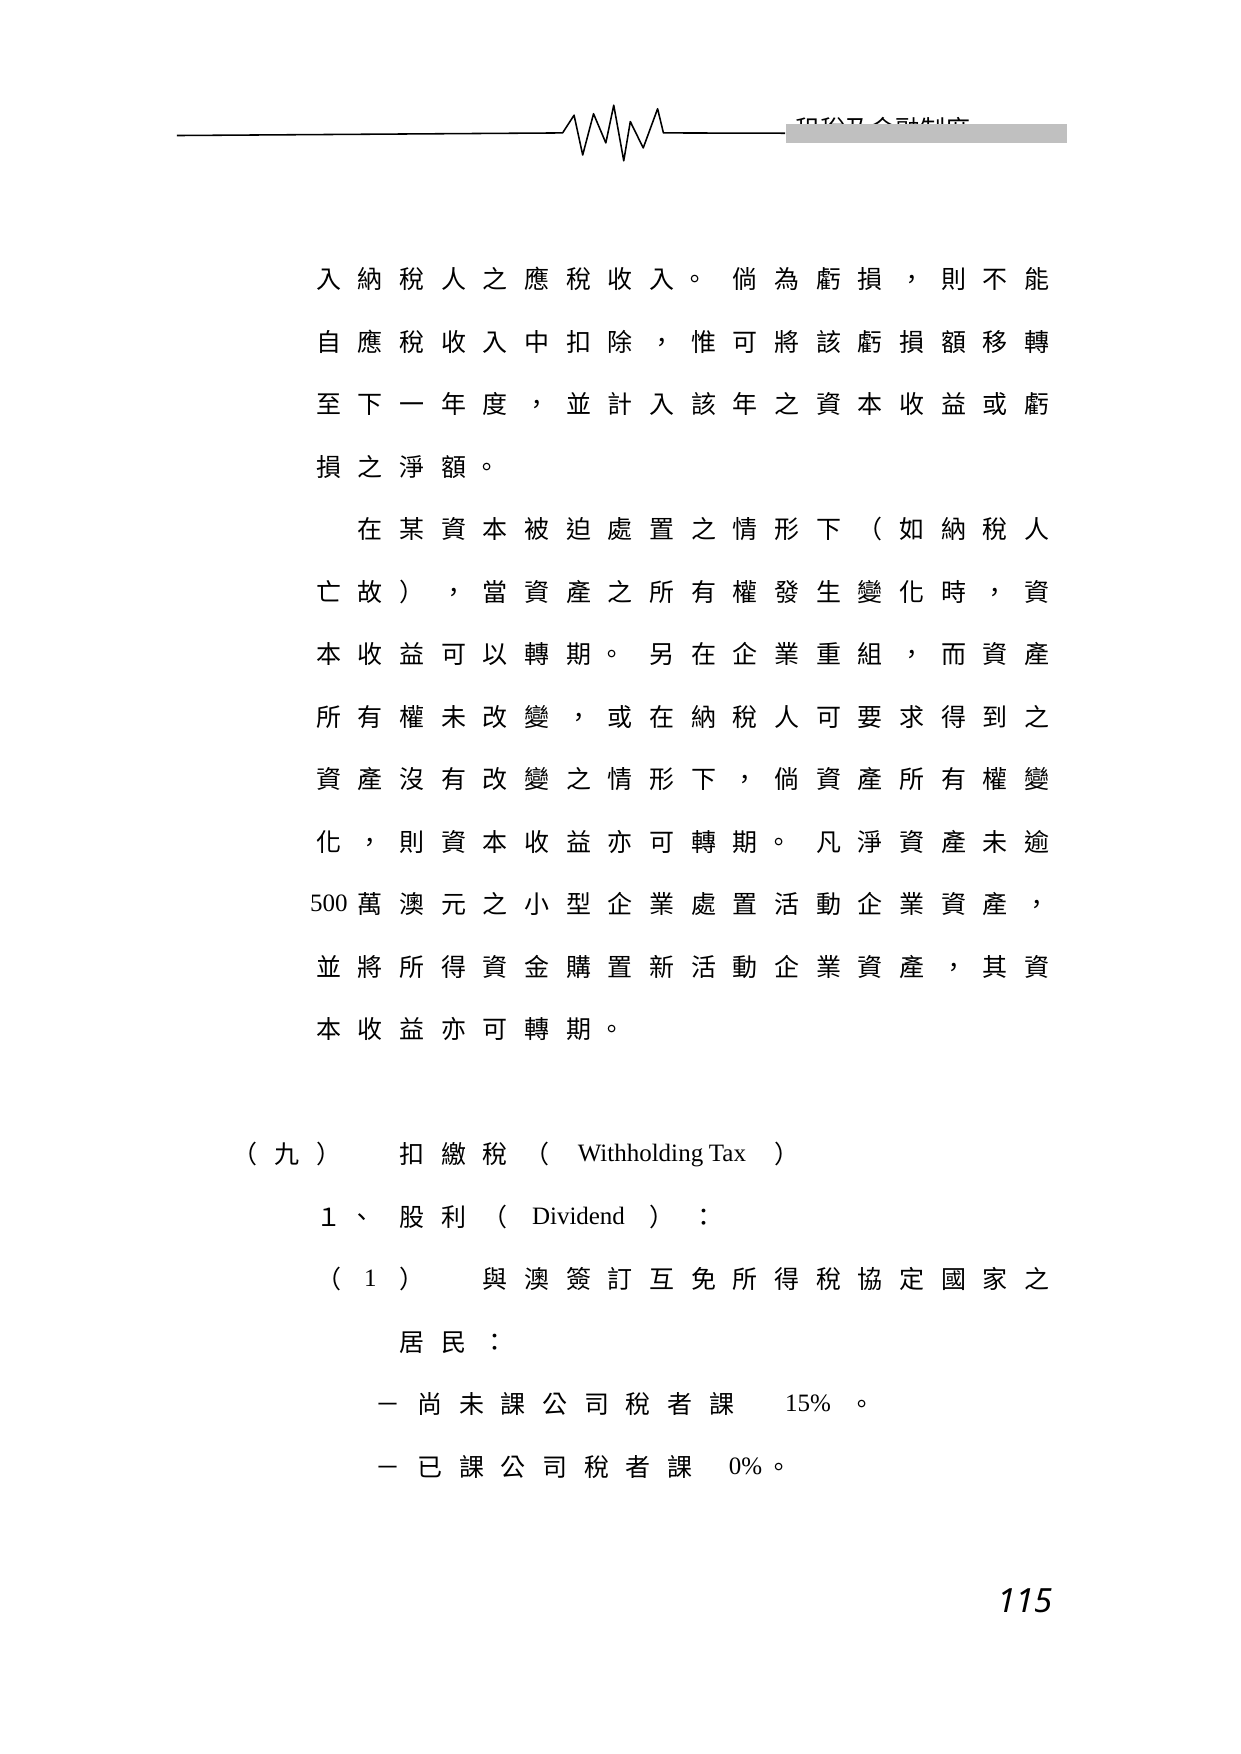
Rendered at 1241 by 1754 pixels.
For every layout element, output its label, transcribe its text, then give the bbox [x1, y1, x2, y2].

text （九） 扣繳稅（Withholding Tax） [207, 1111, 1058, 1174]
text １、股利（Dividend）： [281, 1174, 1058, 1236]
text 入納稅人之應稅收入。倘為虧損，則不能自應稅收入中扣除，惟可將該虧損額移轉至下一年度，並計入該年之資本收益或虧損之淨額。 [281, 236, 1058, 486]
text （1） 與澳簽訂互免所得稅協定國家之居民： [306, 1236, 1058, 1361]
text －尚未課公司稅者課15%。 [306, 1361, 1058, 1424]
text －已課公司稅者課0%。 [306, 1424, 1058, 1486]
text 在某資本被迫處置之情形下（如納稅人亡故），當資產之所有權發生變化時，資本收益可以轉期。另在企業重組，而資產所有權未改變，或在納稅人可要求得到之資產沒有改變之情形下，倘資產所有權變化，則資本收益亦可轉期。凡淨資產未逾500萬澳元之小型企業處置活動企業資產，並將所得資金購置新活動企業資產，其資本收益亦可轉期。 [281, 486, 1058, 1049]
